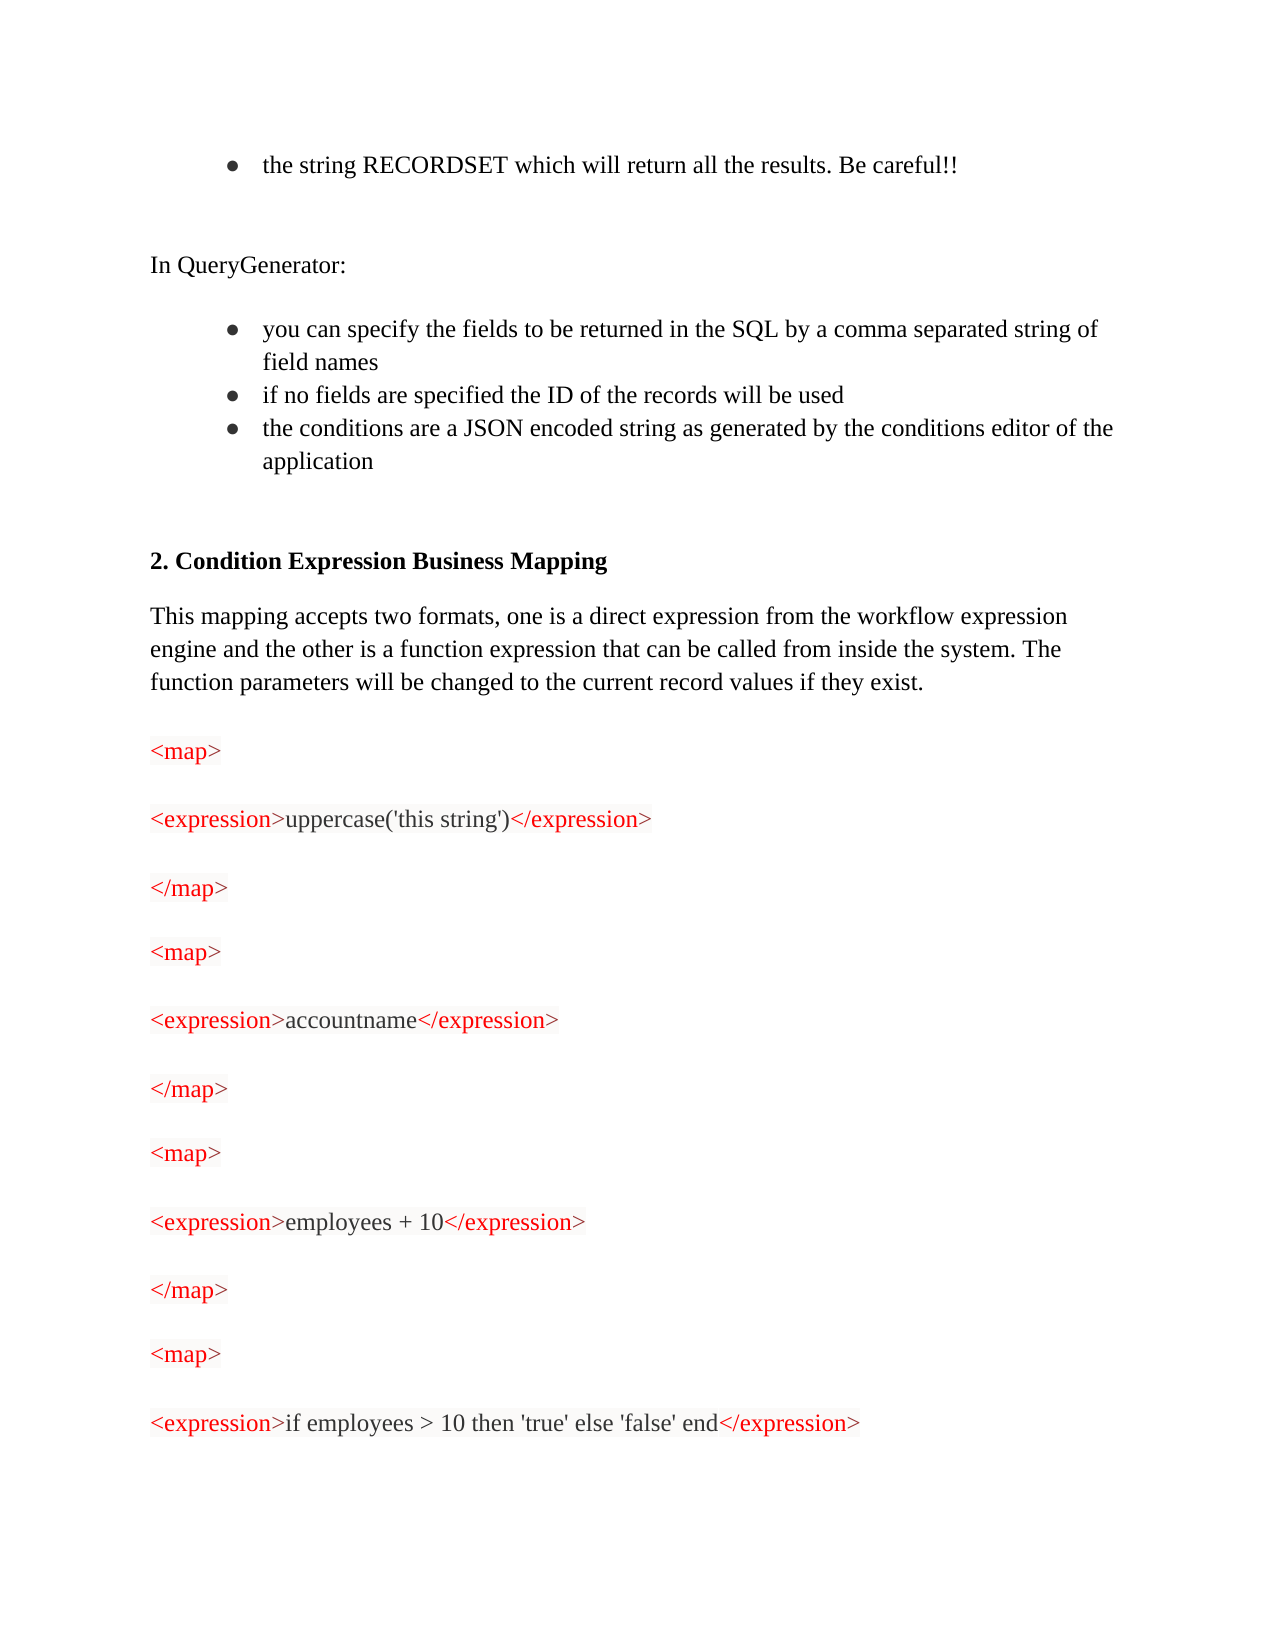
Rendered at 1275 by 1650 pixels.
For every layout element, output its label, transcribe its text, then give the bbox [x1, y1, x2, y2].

text </map> [150, 873, 1125, 902]
text <expression>if employees > 10 then 'true' else 'false' end</expression> [150, 1408, 1125, 1437]
list if no fields are specified the ID of the records will be used [225, 380, 1125, 409]
text </map> [150, 1275, 1125, 1304]
text <expression>employees + 10</expression> [150, 1207, 1125, 1235]
text <map> [150, 1339, 1125, 1368]
text <expression>accountname</expression> [150, 1006, 1125, 1034]
text <expression>uppercase('this string')</expression> [150, 804, 1125, 833]
list you can specify the fields to be returned in the SQL by a comma separated string of field names [225, 314, 1125, 376]
text This mapping accepts two formats, one is a direct expression from the workflow expression engine and the other is a function expression that can be called from inside the system. The function parameters will be changed to the current record values if they exist. [150, 601, 1125, 696]
list the conditions are a JSON encoded string as generated by the conditions editor of the application [225, 413, 1125, 475]
text In QueryGenerator: [150, 250, 1125, 278]
list the string RECORDSET which will return all the results. Be careful!! [225, 150, 1125, 179]
text </map> [150, 1074, 1125, 1103]
text <map> [150, 1138, 1125, 1167]
text <map> [150, 937, 1125, 966]
text <map> [150, 736, 1125, 765]
subtitle 2. Condition Expression Business Mapping [150, 546, 1125, 575]
